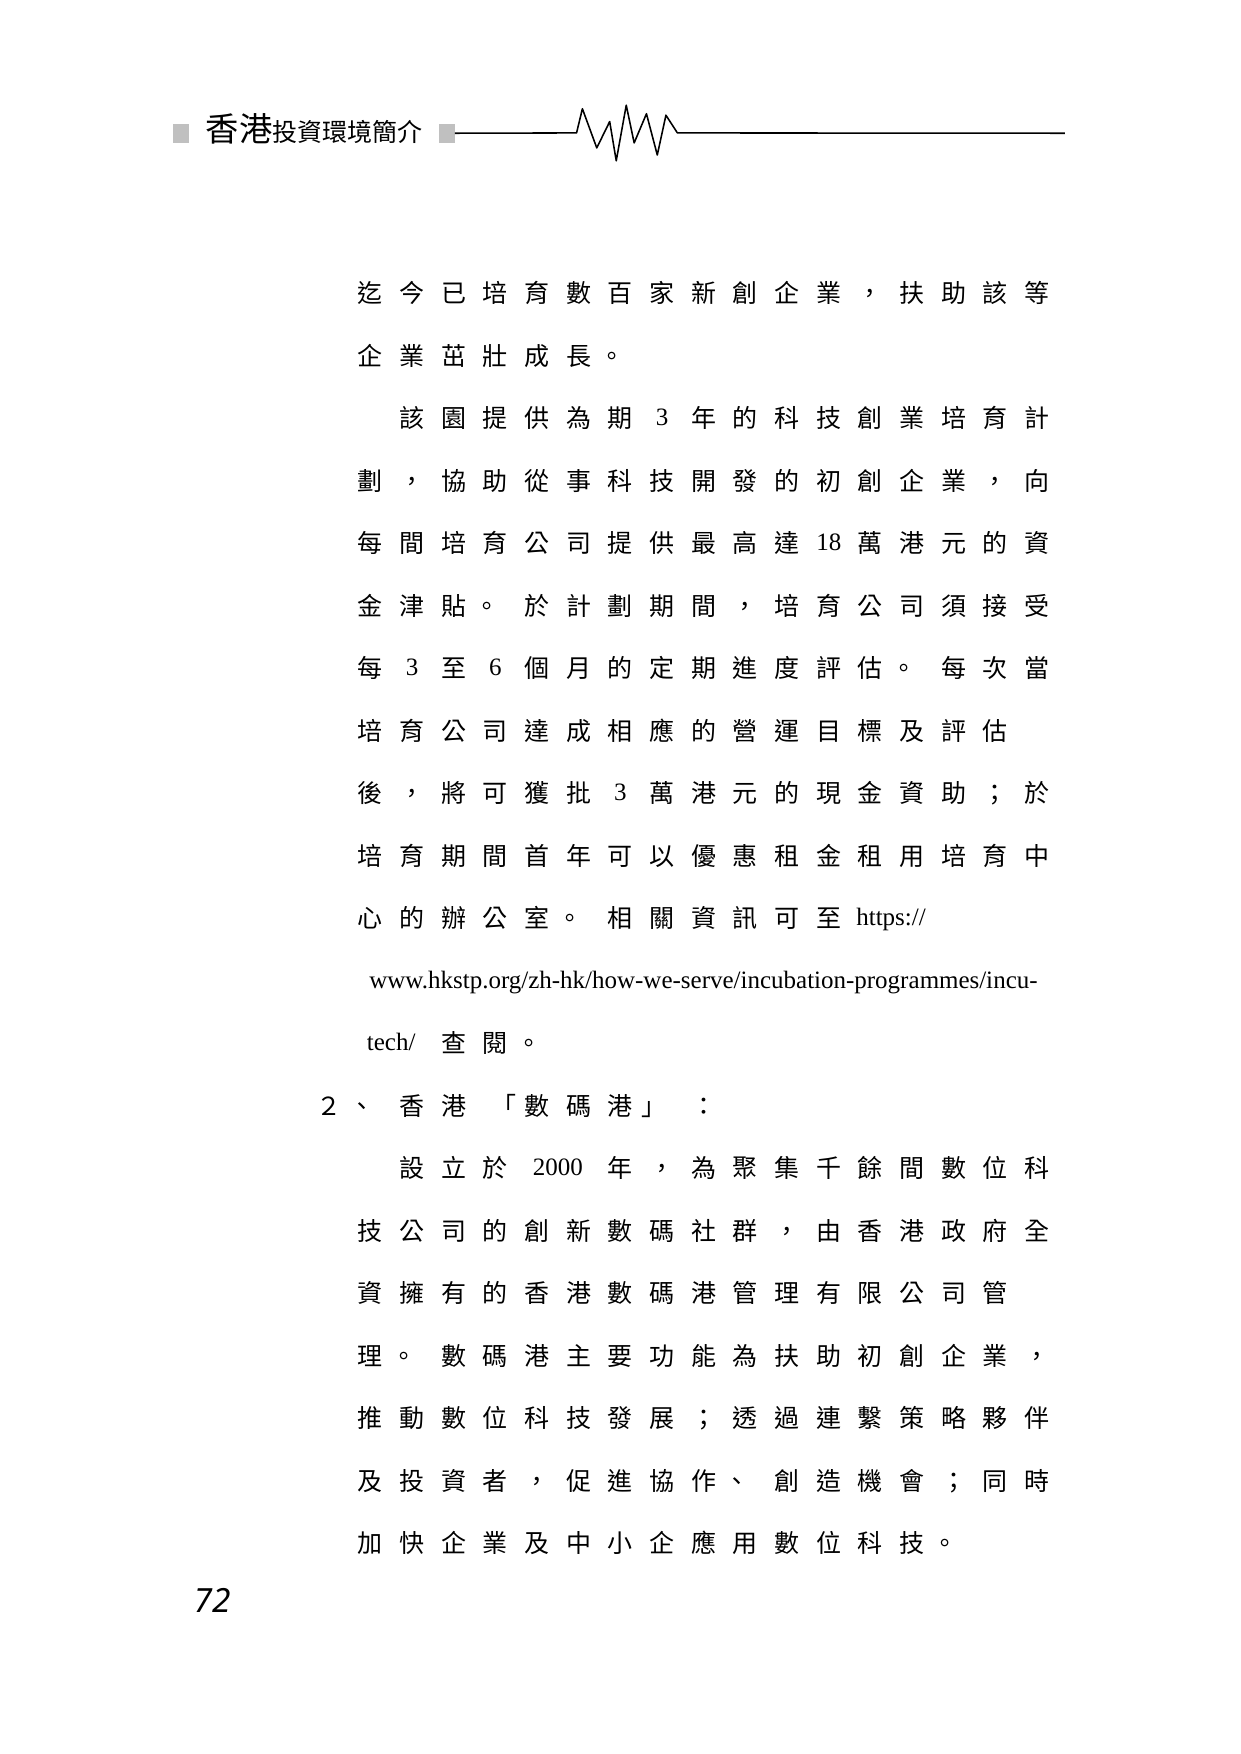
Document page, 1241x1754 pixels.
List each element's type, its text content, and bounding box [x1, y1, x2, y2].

text ２、香港「數碼港」： [281, 1063, 1058, 1125]
text 迄今已培育數百家新創企業，扶助該等企業茁壯成長。 [330, 250, 1058, 375]
text 該園提供為期3年的科技創業培育計劃，協助從事科技開發的初創企業，向每間培育公司提供最高達18萬港元的資金津貼。於計劃期間，培育公司須接受每3至6個月的定期進度評估。每次當培育公司達成相應的營運目標及評估後，將可獲批3萬港元的現金資助；於培育期間首年可以優惠租金租用培育中心的辦公室。相關資訊可至https://www.hkstp.org/zh-hk/how-we-serve/incubation-programmes/incu-tech/查閱。 [330, 375, 1058, 1063]
text 設立於2000年，為聚集千餘間數位科技公司的創新數碼社群，由香港政府全資擁有的香港數碼港管理有限公司管理。數碼港主要功能為扶助初創企業，推動數位科技發展；透過連繫策略夥伴及投資者，促進協作、創造機會；同時加快企業及中小企應用數位科技。 [330, 1125, 1058, 1563]
